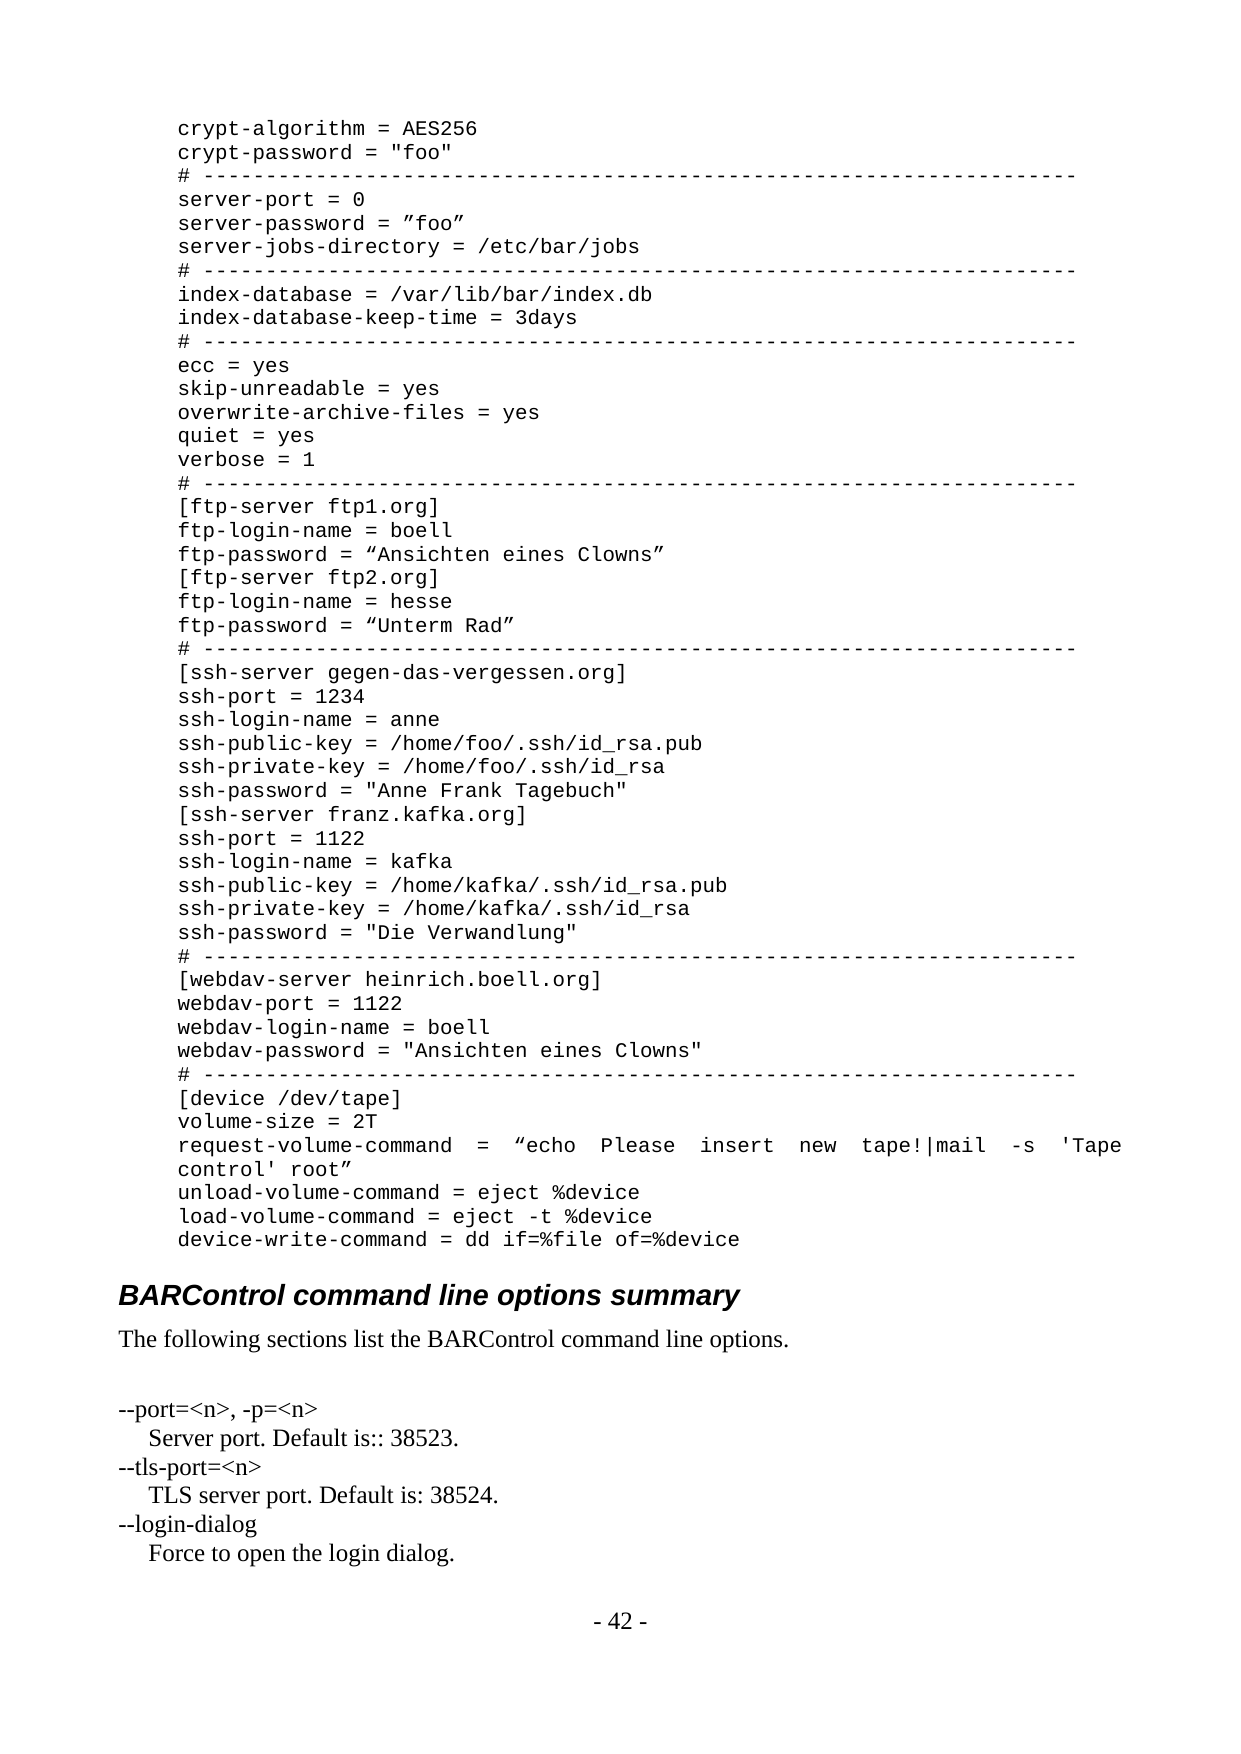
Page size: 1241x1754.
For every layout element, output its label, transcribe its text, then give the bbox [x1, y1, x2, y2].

text ssh-public-key = /home/kafka/.ssh/id_rsa.pub [177, 875, 1122, 898]
text # ---------------------------------------------------------------------- [177, 1064, 1122, 1088]
text webdav-password = "Ansichten eines Clowns" [177, 1040, 1122, 1064]
text [ftp-server ftp2.org] [177, 567, 1122, 591]
text TLS server port. Default is: 38524. [148, 1480, 1122, 1509]
text ssh-login-name = kafka [177, 851, 1122, 875]
text index-database = /var/lib/bar/index.db [177, 284, 1122, 307]
text [ftp-server ftp1.org] [177, 496, 1122, 520]
text [device /dev/tape] [177, 1088, 1122, 1111]
text ecc = yes [177, 354, 1122, 378]
text ssh-private-key = /home/foo/.ssh/id_rsa [177, 757, 1122, 780]
text # ---------------------------------------------------------------------- [177, 331, 1122, 354]
text skip-unreadable = yes [177, 378, 1122, 402]
text quiet = yes [177, 426, 1122, 449]
title --port=<n>, -p=<n> [118, 1394, 1122, 1423]
text # ---------------------------------------------------------------------- [177, 260, 1122, 284]
text [webdav-server heinrich.boell.org] [177, 969, 1122, 993]
text Force to open the login dialog. [148, 1538, 1122, 1567]
text # ---------------------------------------------------------------------- [177, 946, 1122, 969]
text Server port. Default is:: 38523. [148, 1423, 1122, 1452]
text # ---------------------------------------------------------------------- [177, 165, 1122, 189]
text # ---------------------------------------------------------------------- [177, 473, 1122, 496]
text unload-volume-command = eject %device [177, 1182, 1122, 1206]
text ssh-login-name = anne [177, 709, 1122, 733]
text [ssh-server gegen-das-vergessen.org] [177, 662, 1122, 686]
text overwrite-archive-files = yes [177, 402, 1122, 426]
text ssh-port = 1234 [177, 686, 1122, 709]
text server-password = ”foo” [177, 213, 1122, 236]
text webdav-port = 1122 [177, 993, 1122, 1017]
text ssh-password = "Anne Frank Tagebuch" [177, 780, 1122, 804]
text ssh-password = "Die Verwandlung" [177, 922, 1122, 946]
text ftp-login-name = boell [177, 520, 1122, 544]
text ssh-port = 1122 [177, 827, 1122, 851]
title --login-dialog [118, 1509, 1122, 1538]
text device-write-command = dd if=%file of=%device [177, 1229, 1122, 1253]
text ftp-password = “Ansichten eines Clowns” [177, 544, 1122, 567]
text volume-size = 2T [177, 1111, 1122, 1135]
text request-volume-command = “echo Please insert new tape!|mail -s 'Tape control' root” [177, 1135, 1122, 1182]
text verbose = 1 [177, 449, 1122, 473]
text server-port = 0 [177, 189, 1122, 213]
text ssh-public-key = /home/foo/.ssh/id_rsa.pub [177, 733, 1122, 757]
text load-volume-command = eject -t %device [177, 1206, 1122, 1229]
subtitle BARControl command line options summary [118, 1278, 1122, 1312]
text [ssh-server franz.kafka.org] [177, 804, 1122, 827]
text webdav-login-name = boell [177, 1017, 1122, 1040]
text # ---------------------------------------------------------------------- [177, 638, 1122, 662]
text The following sections list the BARControl command line options. [118, 1324, 1122, 1353]
text crypt-password = "foo" [177, 142, 1122, 165]
text ssh-private-key = /home/kafka/.ssh/id_rsa [177, 898, 1122, 922]
text ftp-password = “Unterm Rad” [177, 615, 1122, 638]
text crypt-algorithm = AES256 [177, 118, 1122, 142]
text ftp-login-name = hesse [177, 591, 1122, 615]
text server-jobs-directory = /etc/bar/jobs [177, 236, 1122, 260]
text index-database-keep-time = 3days [177, 307, 1122, 331]
title --tls-port=<n> [118, 1452, 1122, 1480]
